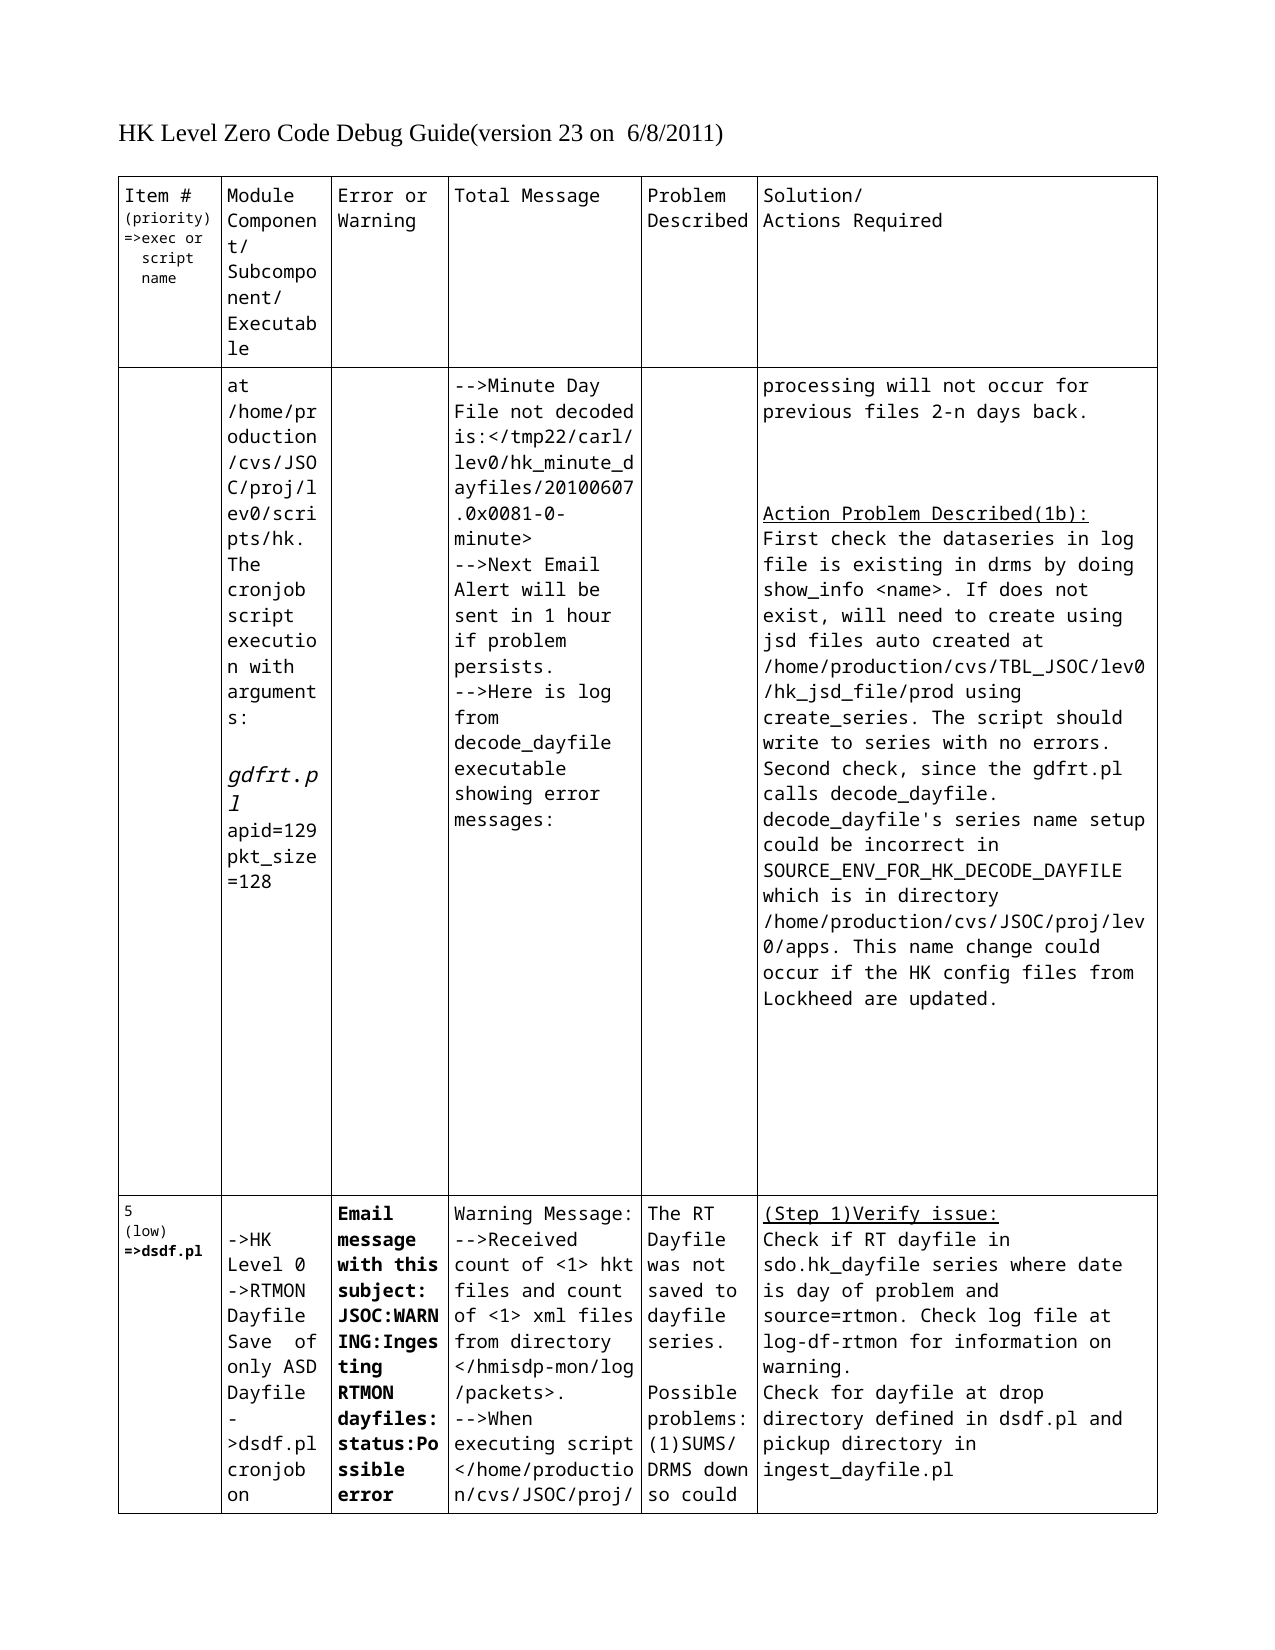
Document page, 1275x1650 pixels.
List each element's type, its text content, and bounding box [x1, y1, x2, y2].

table_cell Email message with this subject: JSOC:WARNING:Ingesting RTMON dayfiles: status:Possible error [332, 1196, 448, 1513]
table_cell Warning Message: -->Received count of <1> hkt files and count of <1> xml files from directory </hmisdp-mon/log/packets>. -->When executing script </home/production/cvs/JSOC/proj/ [449, 1196, 641, 1513]
table_cell (Step 1)Verify issue: Check if RT dayfile in sdo.hk_dayfile series where date is day of problem and source=rtmon. Check log file at log-df-rtmon for information on warning. Check for dayfile at drop directory defined in dsdf.pl and pickup directory in ingest_dayfile.pl [758, 1196, 1157, 1513]
table_cell [332, 368, 448, 1195]
table_header Total Message [449, 177, 641, 367]
table_header Item # (priority) =>exec or script name [119, 177, 221, 367]
table_cell processing will not occur for previous files 2-n days back. Action Problem Described(1b): First check the dataseries in log file is existing in drms by doing show_info <name>. If does not exist, will need to create using jsd files auto created at /home/production/cvs/TBL_JSOC/lev0/hk_jsd_file/prod using create_series. The script should write to series with no errors. Second check, since the gdfrt.pl calls decode_dayfile. decode_dayfile's series name setup could be incorrect in SOURCE_ENV_FOR_HK_DECODE_DAYFILE which is in directory /home/production/cvs/JSOC/proj/lev0/apps. This name change could occur if the HK config files from Lockheed are updated. [758, 368, 1157, 1195]
table_header Problem Described [642, 177, 757, 367]
table_cell ->HK Level 0 ->RTMON Dayfile Save of only ASD Dayfile ->dsdf.pl cronjob on [222, 1196, 331, 1513]
table_header Error or Warning [332, 177, 448, 367]
table_header Solution/ Actions Required [758, 177, 1157, 367]
table_cell 5 (low) =>dsdf.pl [119, 1196, 221, 1513]
table_cell -->Minute Day File not decoded is:</tmp22/carl/lev0/hk_minute_dayfiles/20100607.0x0081-0-minute> -->Next Email Alert will be sent in 1 hour if problem persists. -->Here is log from decode_dayfile executable showing error messages: [449, 368, 641, 1195]
table_header Module Component/ Subcomponent/ Executable [222, 177, 331, 367]
table_cell [119, 368, 221, 1195]
table_cell [642, 368, 757, 1195]
table_cell The RT Dayfile was not saved to dayfile series. Possible problems: (1)SUMS/DRMS down so could [642, 1196, 757, 1513]
table_cell at /home/production/cvs/JSOC/proj/lev0/scripts/hk. The cronjob script execution with arguments: gdfrt.pl apid=129 pkt_size=128 [222, 368, 331, 1195]
